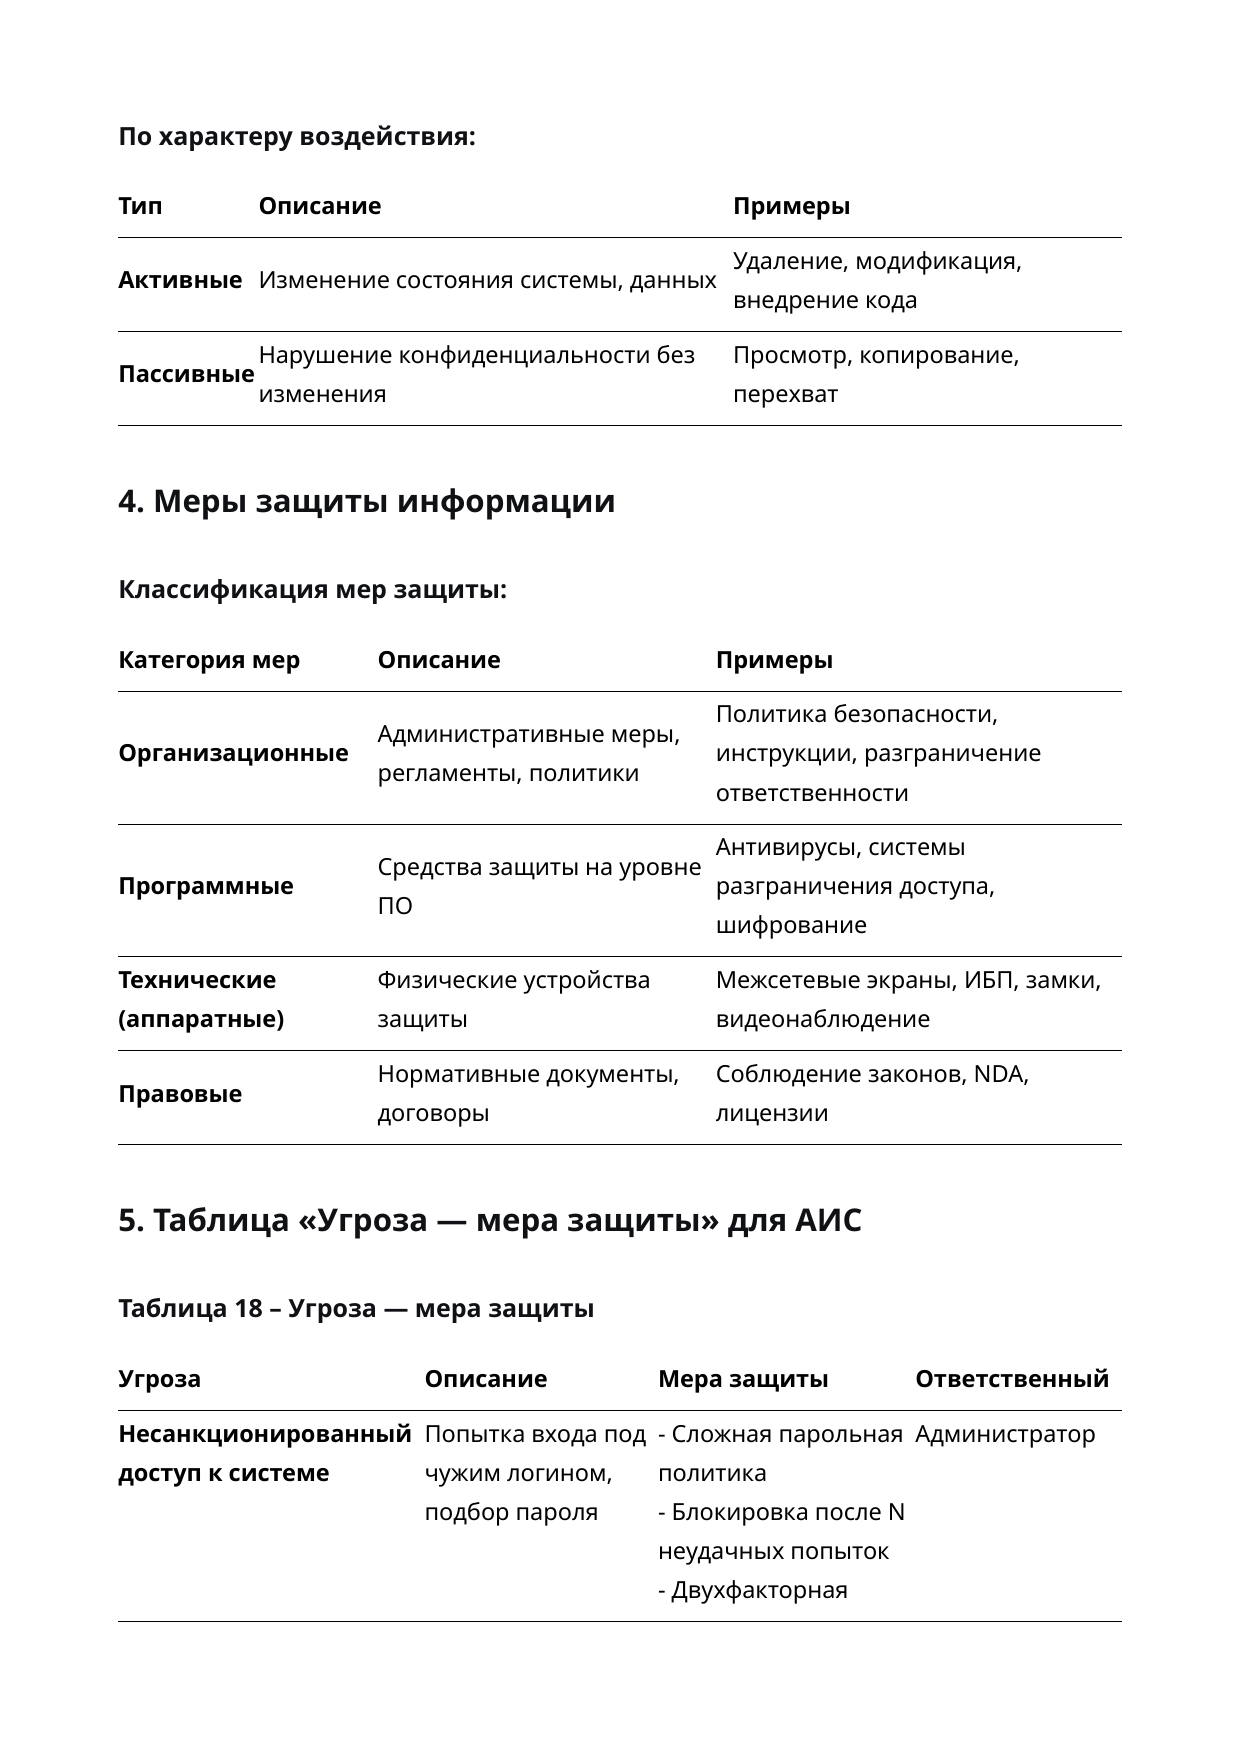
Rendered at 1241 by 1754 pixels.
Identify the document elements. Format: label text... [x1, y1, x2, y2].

table_cell Соблюдение законов, NDA, лицензии [716, 1051, 1122, 1144]
table_cell Активные [118, 238, 258, 331]
table_header Примеры [733, 182, 1122, 237]
table_header Категория мер [118, 636, 377, 691]
table_cell Межсетевые экраны, ИБП, замки, видеонаблюдение [716, 957, 1122, 1050]
table_cell Пассивные [118, 332, 258, 425]
table_cell Технические (аппаратные) [118, 957, 377, 1050]
table_header Тип [118, 182, 258, 237]
table_cell Просмотр, копирование, перехват [733, 332, 1122, 425]
table_cell Организационные [118, 692, 377, 823]
text Таблица 18 – Угроза — мера защиты [118, 1291, 1122, 1325]
text Классификация мер защиты: [118, 572, 1122, 606]
table_cell Физические устройства защиты [378, 957, 716, 1050]
table_header Ответственный [915, 1355, 1122, 1410]
table_header Описание [378, 636, 716, 691]
table_cell Правовые [118, 1051, 377, 1144]
subtitle 5. Таблица «Угроза — мера защиты» для АИС [118, 1194, 1122, 1241]
table_cell Административные меры, регламенты, политики [378, 692, 716, 823]
table_cell Нормативные документы, договоры [378, 1051, 716, 1144]
table_header Угроза [118, 1355, 424, 1410]
table_cell - Сложная парольная политика - Блокировка после N неудачных попыток - Двухфакторная [658, 1411, 915, 1621]
table_cell Изменение состояния системы, данных [258, 238, 733, 331]
table_cell Несанкционированный доступ к системе [118, 1411, 424, 1621]
table_header Примеры [716, 636, 1122, 691]
table_cell Программные [118, 825, 377, 956]
text По характеру воздействия: [118, 118, 1122, 152]
table_cell Политика безопасности, инструкции, разграничение ответственности [716, 692, 1122, 823]
table_cell Удаление, модификация, внедрение кода [733, 238, 1122, 331]
table_cell Средства защиты на уровне ПО [378, 825, 716, 956]
table_header Описание [424, 1355, 658, 1410]
table_header Мера защиты [658, 1355, 915, 1410]
table_cell Администратор [915, 1411, 1122, 1621]
table_cell Попытка входа под чужим логином, подбор пароля [424, 1411, 658, 1621]
subtitle 4. Меры защиты информации [118, 475, 1122, 522]
table_cell Нарушение конфиденциальности без изменения [258, 332, 733, 425]
table_cell Антивирусы, системы разграничения доступа, шифрование [716, 825, 1122, 956]
table_header Описание [258, 182, 733, 237]
